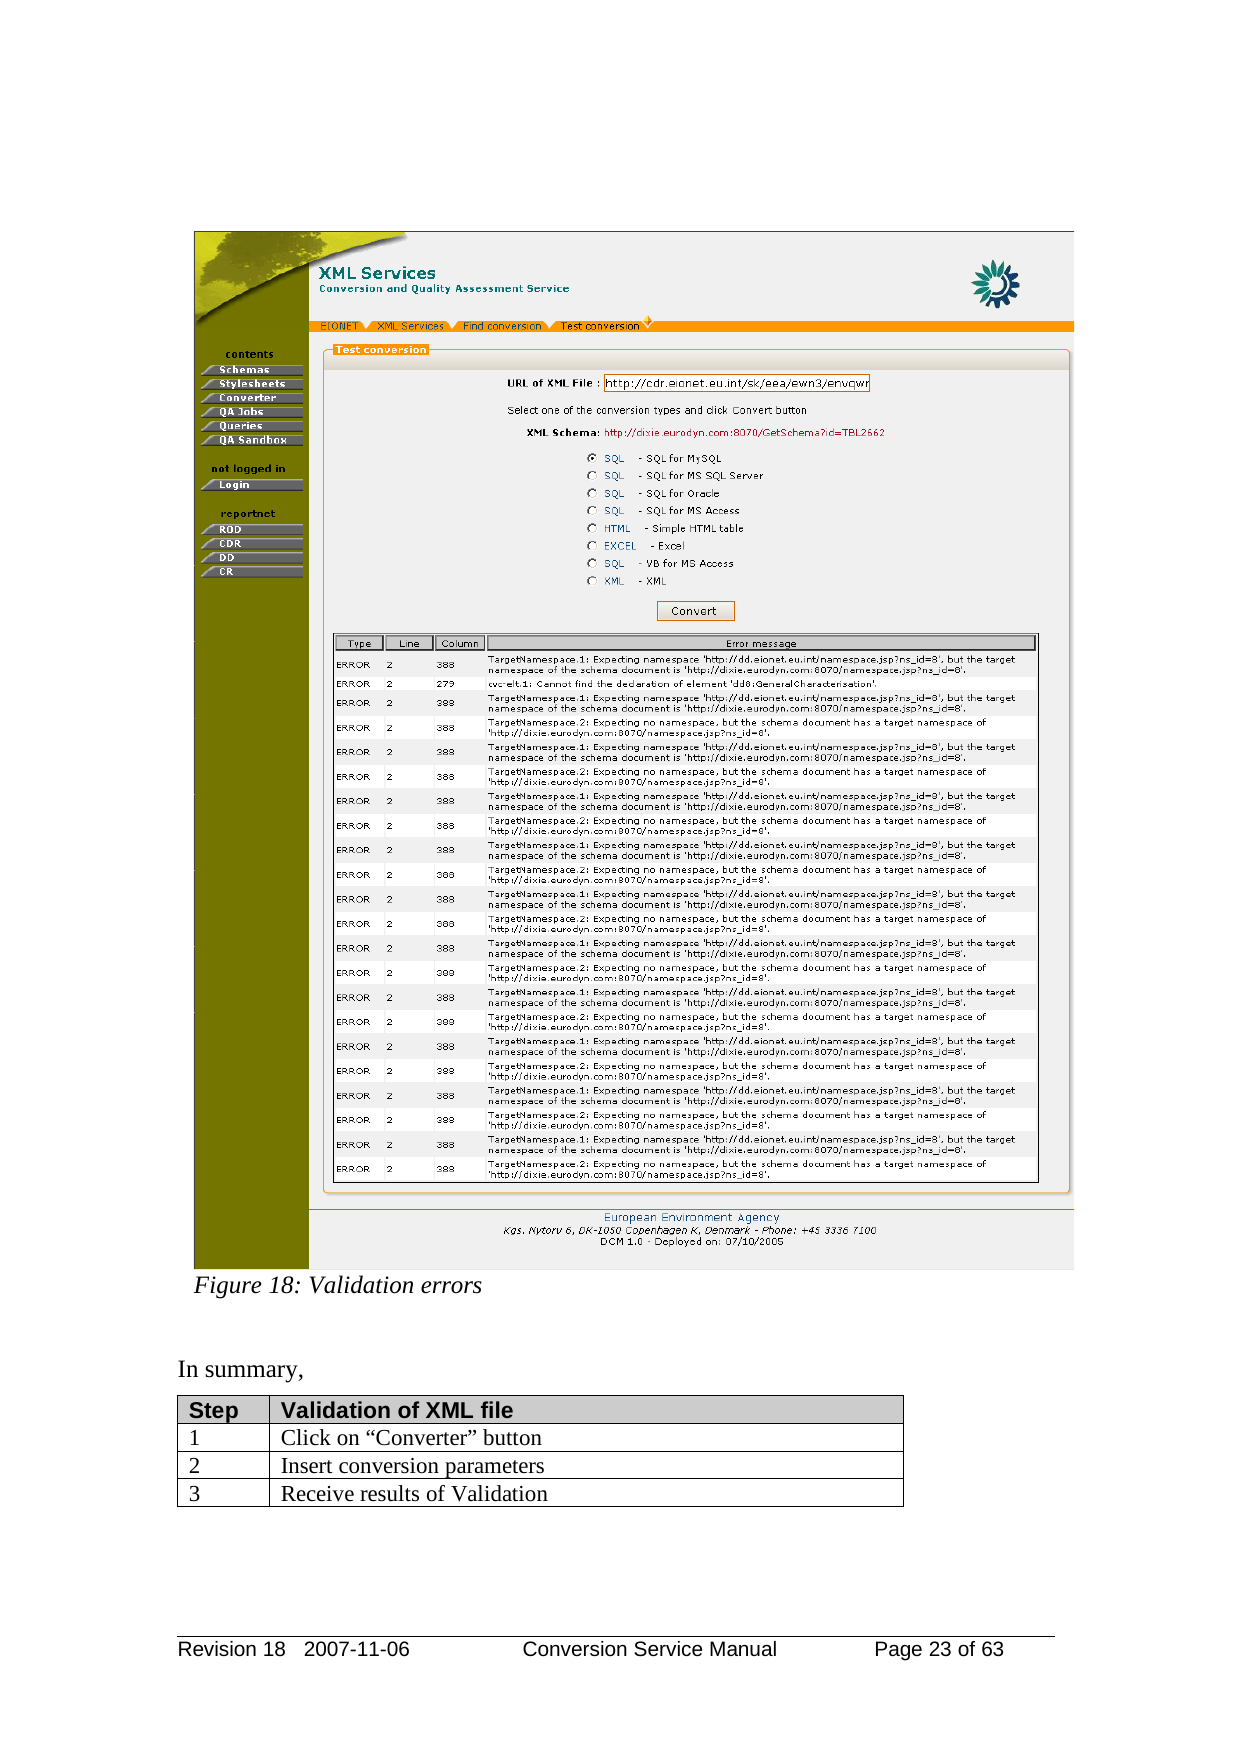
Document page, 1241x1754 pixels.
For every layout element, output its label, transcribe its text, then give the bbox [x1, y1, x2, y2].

table_cell 3 [178, 1479, 269, 1506]
table_cell Insert conversion parameters [270, 1452, 903, 1478]
table_cell Receive results of Validation [270, 1479, 903, 1506]
table_header Step [178, 1396, 269, 1423]
picture [193, 231, 1075, 1270]
table_cell Click on “Converter” button [270, 1424, 903, 1451]
table_cell 2 [178, 1452, 269, 1478]
table_header Validation of XML file [270, 1396, 903, 1423]
text In summary, [177, 1354, 1092, 1383]
text Figure 18: Validation errors [194, 1270, 1074, 1299]
table_cell 1 [178, 1424, 269, 1451]
